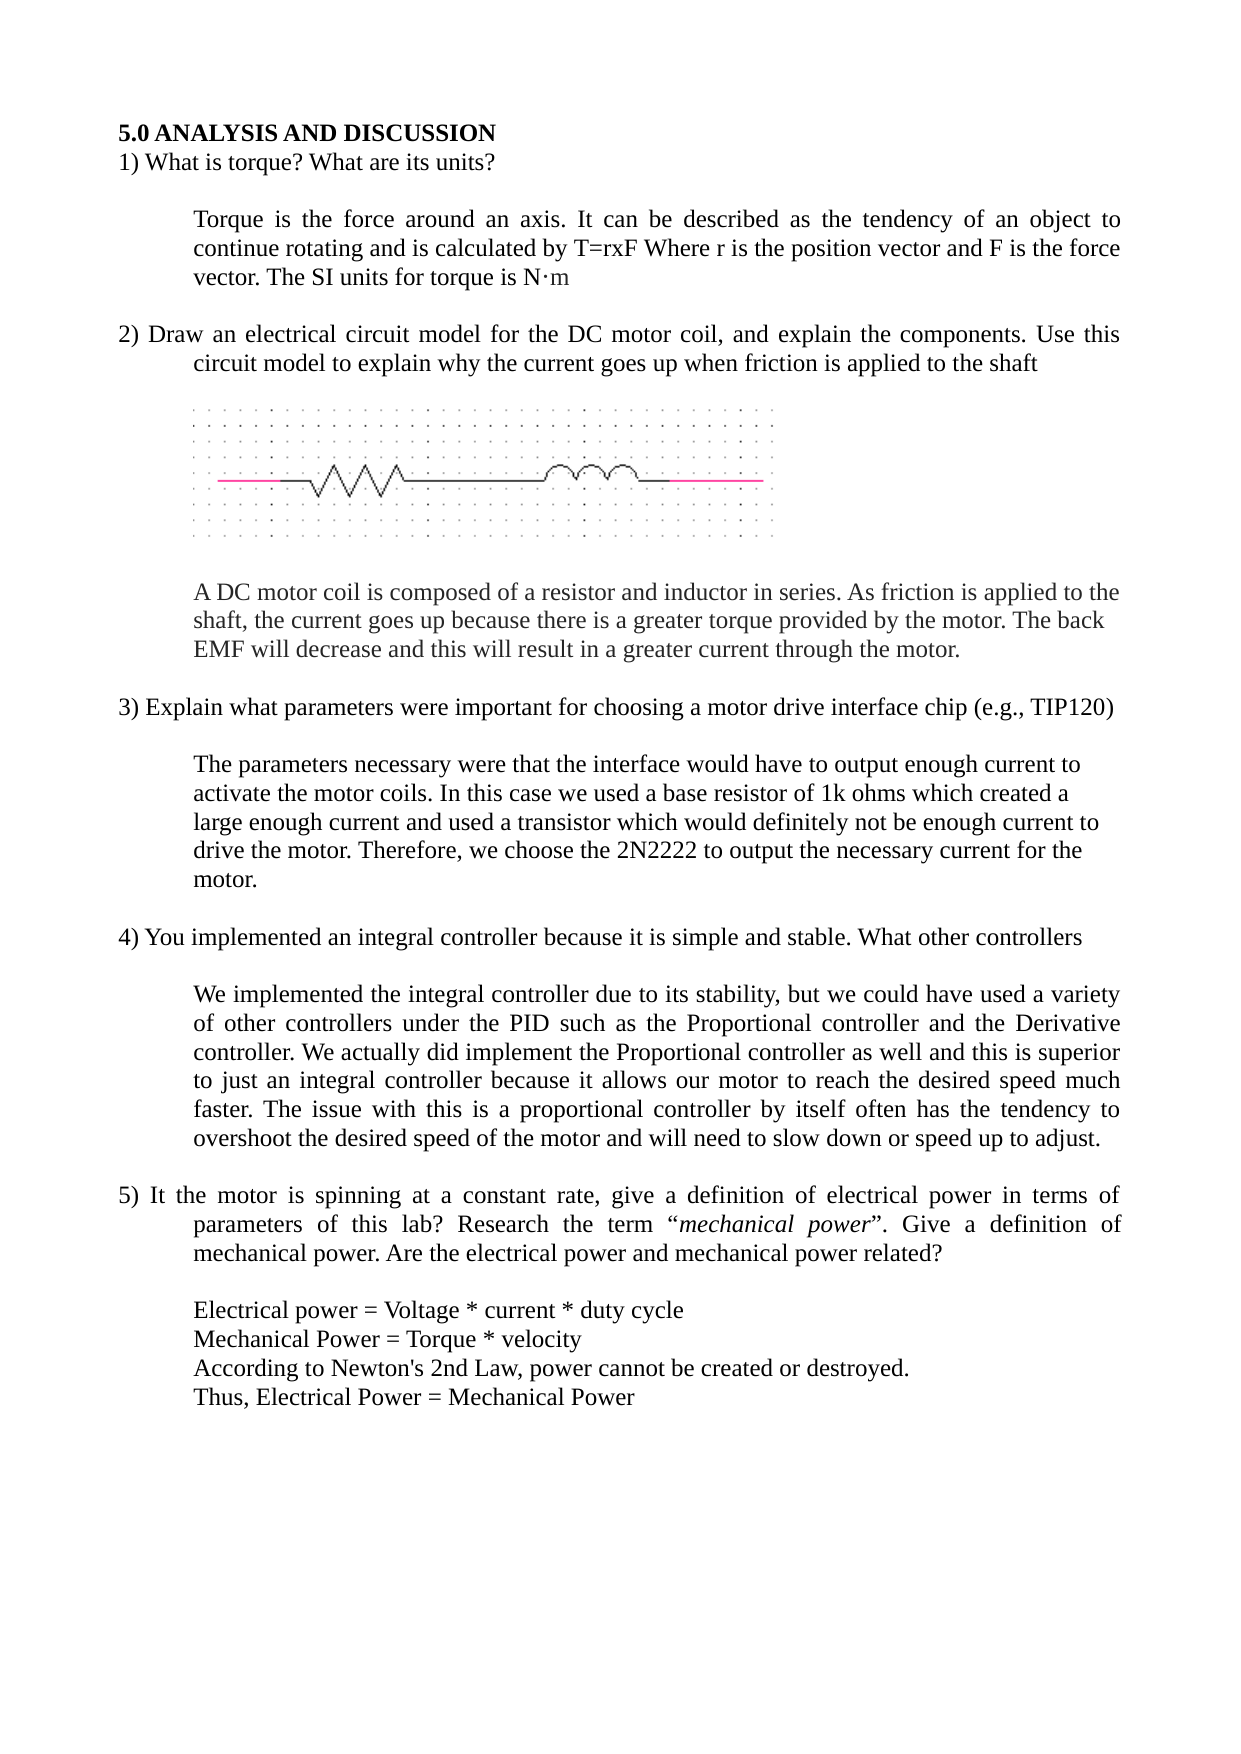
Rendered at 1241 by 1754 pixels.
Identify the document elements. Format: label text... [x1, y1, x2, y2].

text We implemented the integral controller due to its stability, but we could have used a variety of other controllers under the PID such as the Proportional controller and the Derivative controller. We actually did implement the Proportional controller as well and this is superior to just an integral controller because it allows our motor to reach the desired speed much faster. The issue with this is a proportional controller by itself often has the tendency to overshoot the desired speed of the motor and will need to slow down or speed up to adjust. [118, 979, 1122, 1152]
picture [193, 405, 784, 548]
text Torque is the force around an axis. It can be described as the tendency of an object to continue rotating and is calculated by T=rxF Where r is the position vector and F is the force vector. The SI units for torque is N⋅m [118, 204, 1122, 291]
text 1) What is torque? What are its units? [118, 147, 1122, 176]
text 5.0 ANALYSIS AND DISCUSSION [118, 118, 1122, 147]
text Electrical power = Voltage * current * duty cycle [118, 1295, 1122, 1324]
list A DC motor coil is composed of a resistor and inductor in series. As friction is applied to the shaft, the current goes up because there is a greater torque provided by the motor. The back EMF will decrease and this will result in a greater current through the motor. [193, 577, 1122, 663]
text Thus, Electrical Power = Mechanical Power [118, 1382, 1122, 1410]
list The parameters necessary were that the interface would have to output enough current to activate the motor coils. In this case we used a base resistor of 1k ohms which created a large enough current and used a transistor which would definitely not be enough current to drive the motor. Therefore, we choose the 2N2222 to output the necessary current for the motor. [156, 749, 1122, 893]
text 2) Draw an electrical circuit model for the DC motor coil, and explain the components. Use this circuit model to explain why the current goes up when friction is applied to the shaft [118, 319, 1122, 377]
text 4) You implemented an integral controller because it is simple and stable. What other controllers [118, 922, 1122, 950]
text Mechanical Power = Torque * velocity [118, 1324, 1122, 1353]
text According to Newton's 2nd Law, power cannot be created or destroyed. [118, 1353, 1122, 1382]
list 3) Explain what parameters were important for choosing a motor drive interface chip (e.g., TIP120) [118, 692, 1122, 720]
text 5) It the motor is spinning at a constant rate, give a definition of electrical power in terms of parameters of this lab? Research the term “mechanical power”. Give a definition of mechanical power. Are the electrical power and mechanical power related? [118, 1180, 1122, 1267]
